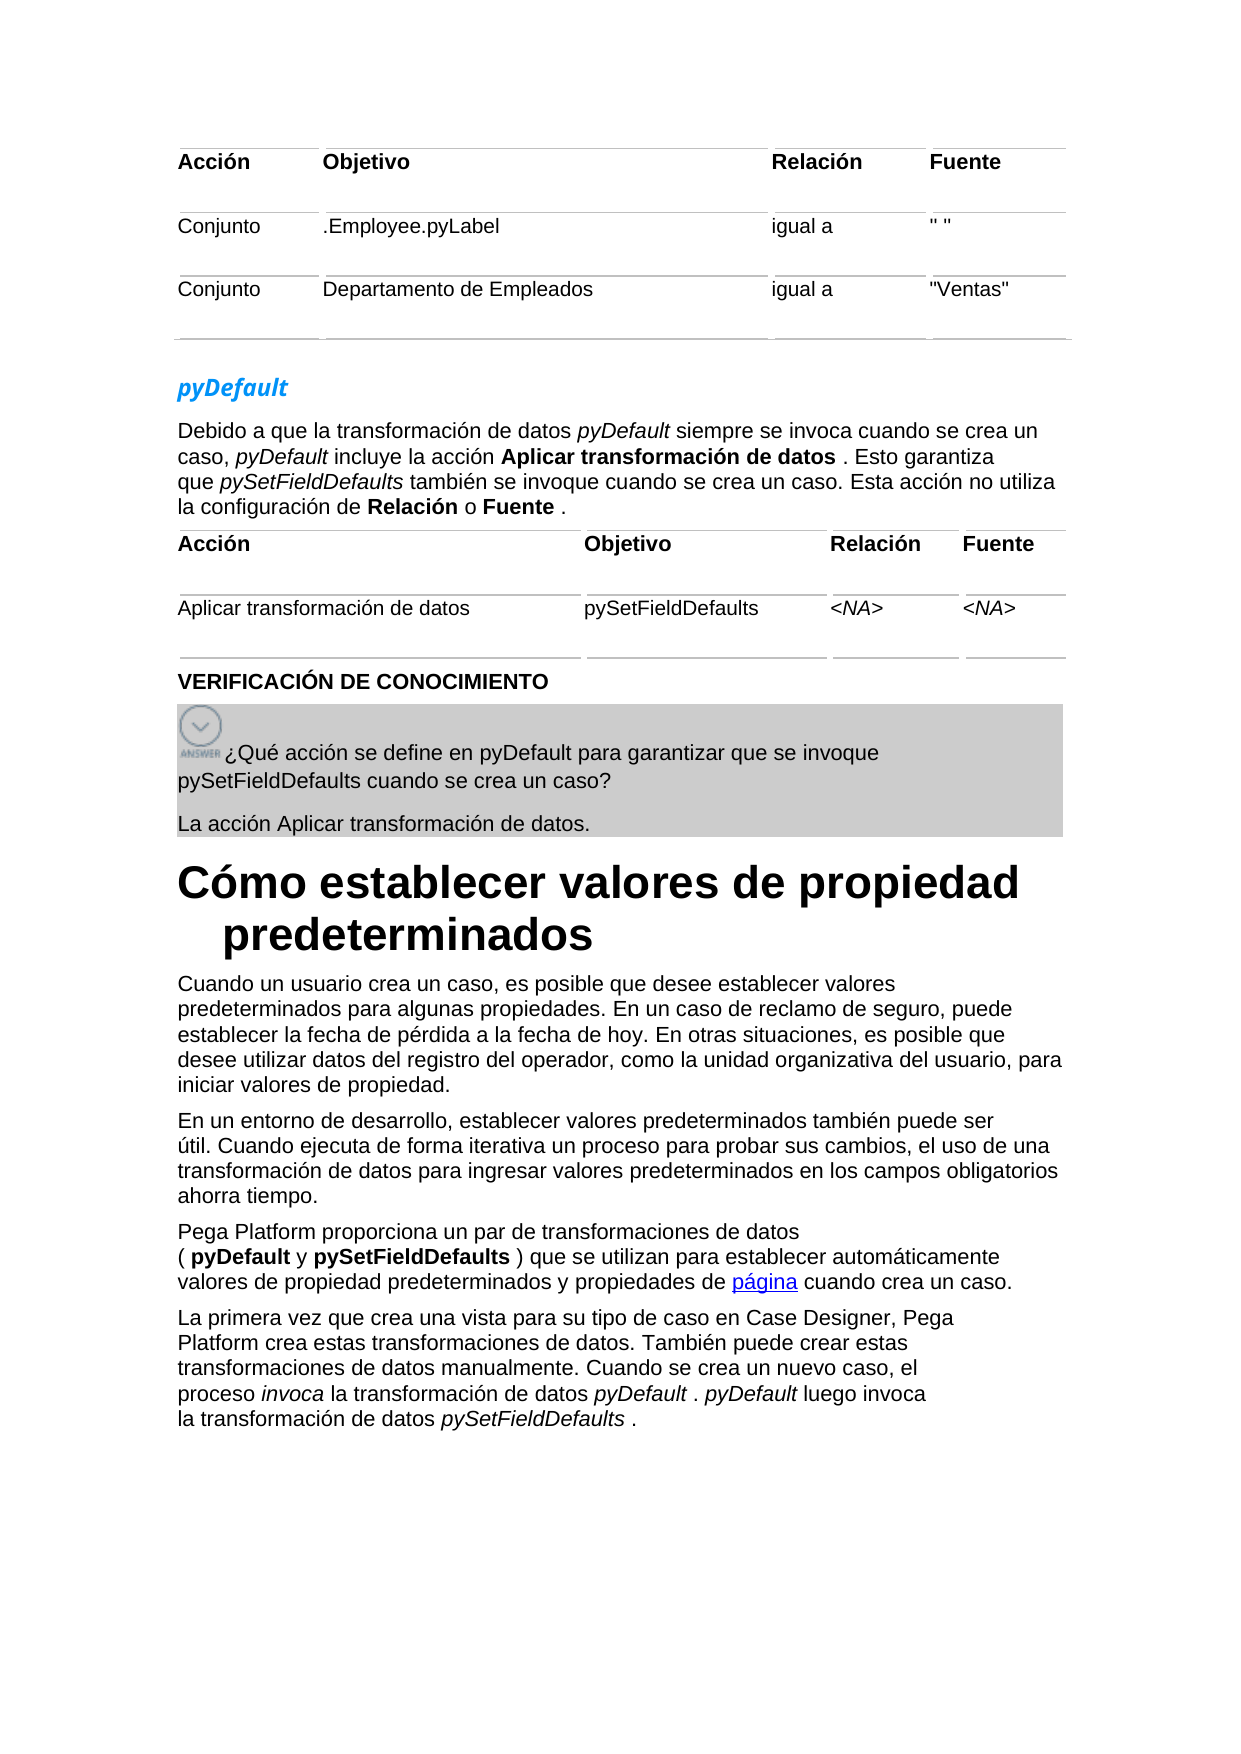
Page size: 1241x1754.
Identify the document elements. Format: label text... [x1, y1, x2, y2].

table_cell igual a [775, 213, 926, 275]
table_cell Conjunto [180, 277, 319, 338]
table_header Relación [833, 531, 959, 594]
subtitle Cómo establecer valores de propiedad predeterminados [177, 855, 1063, 961]
table_header Objetivo [326, 149, 768, 212]
text VERIFICACIÓN DE CONOCIMIENTO [177, 669, 1063, 694]
text La primera vez que crea una vista para su tipo de caso en Case Designer, Pega Platform crea estas transformaciones de datos. También puede crear estas transformaciones de datos manualmente. Cuando se crea un nuevo caso, el proceso invoca la transformación de datos pyDefault . pyDefault luego invoca la transformación de datos pySetFieldDefaults . [177, 1305, 1063, 1431]
text Cuando un usuario crea un caso, es posible que desee establecer valores predeterminados para algunas propiedades. En un caso de reclamo de seguro, puede establecer la fecha de pérdida a la fecha de hoy. En otras situaciones, es posible que desee utilizar datos del registro del operador, como la unidad organizativa del usuario, para iniciar valores de propiedad. [177, 971, 1063, 1097]
text Debido a que la transformación de datos pyDefault siempre se invoca cuando se crea un caso, pyDefault incluye la acción Aplicar transformación de datos . Esto garantiza que pySetFieldDefaults también se invoque cuando se crea un caso. Esta acción no utiliza la configuración de Relación o Fuente . [177, 418, 1063, 519]
text La acción Aplicar transformación de datos. [177, 811, 1063, 837]
table_cell Departamento de Empleados [326, 277, 768, 338]
table_header Acción [180, 149, 319, 212]
table_cell <NA> [966, 596, 1066, 657]
table_header Acción [180, 531, 581, 594]
table_cell igual a [775, 277, 926, 338]
table_cell .Employee.pyLabel [326, 213, 768, 275]
table_cell '' '' [933, 213, 1066, 275]
table_header Fuente [966, 531, 1066, 594]
table_header Fuente [933, 149, 1066, 212]
table_cell "Ventas" [933, 277, 1066, 338]
table_header Objetivo [587, 531, 827, 594]
picture [177, 704, 224, 761]
table_cell Conjunto [180, 213, 319, 275]
table_header Relación [775, 149, 926, 212]
text Pega Platform proporciona un par de transformaciones de datos ( pyDefault y pySetFieldDefaults ) que se utilizan para establecer automáticamente valores de propiedad predeterminados y propiedades de página cuando crea un caso. [177, 1219, 1063, 1294]
subtitle pyDefault [177, 371, 1063, 403]
table_cell <NA> [833, 596, 959, 657]
text ¿Qué acción se define en pyDefault para garantizar que se invoque pySetFieldDefaults cuando se crea un caso? [177, 704, 1063, 793]
table_cell Aplicar transformación de datos [180, 596, 581, 657]
table_cell pySetFieldDefaults [587, 596, 827, 657]
text En un entorno de desarrollo, establecer valores predeterminados también puede ser útil. Cuando ejecuta de forma iterativa un proceso para probar sus cambios, el uso de una transformación de datos para ingresar valores predeterminados en los campos obligatorios ahorra tiempo. [177, 1107, 1063, 1208]
